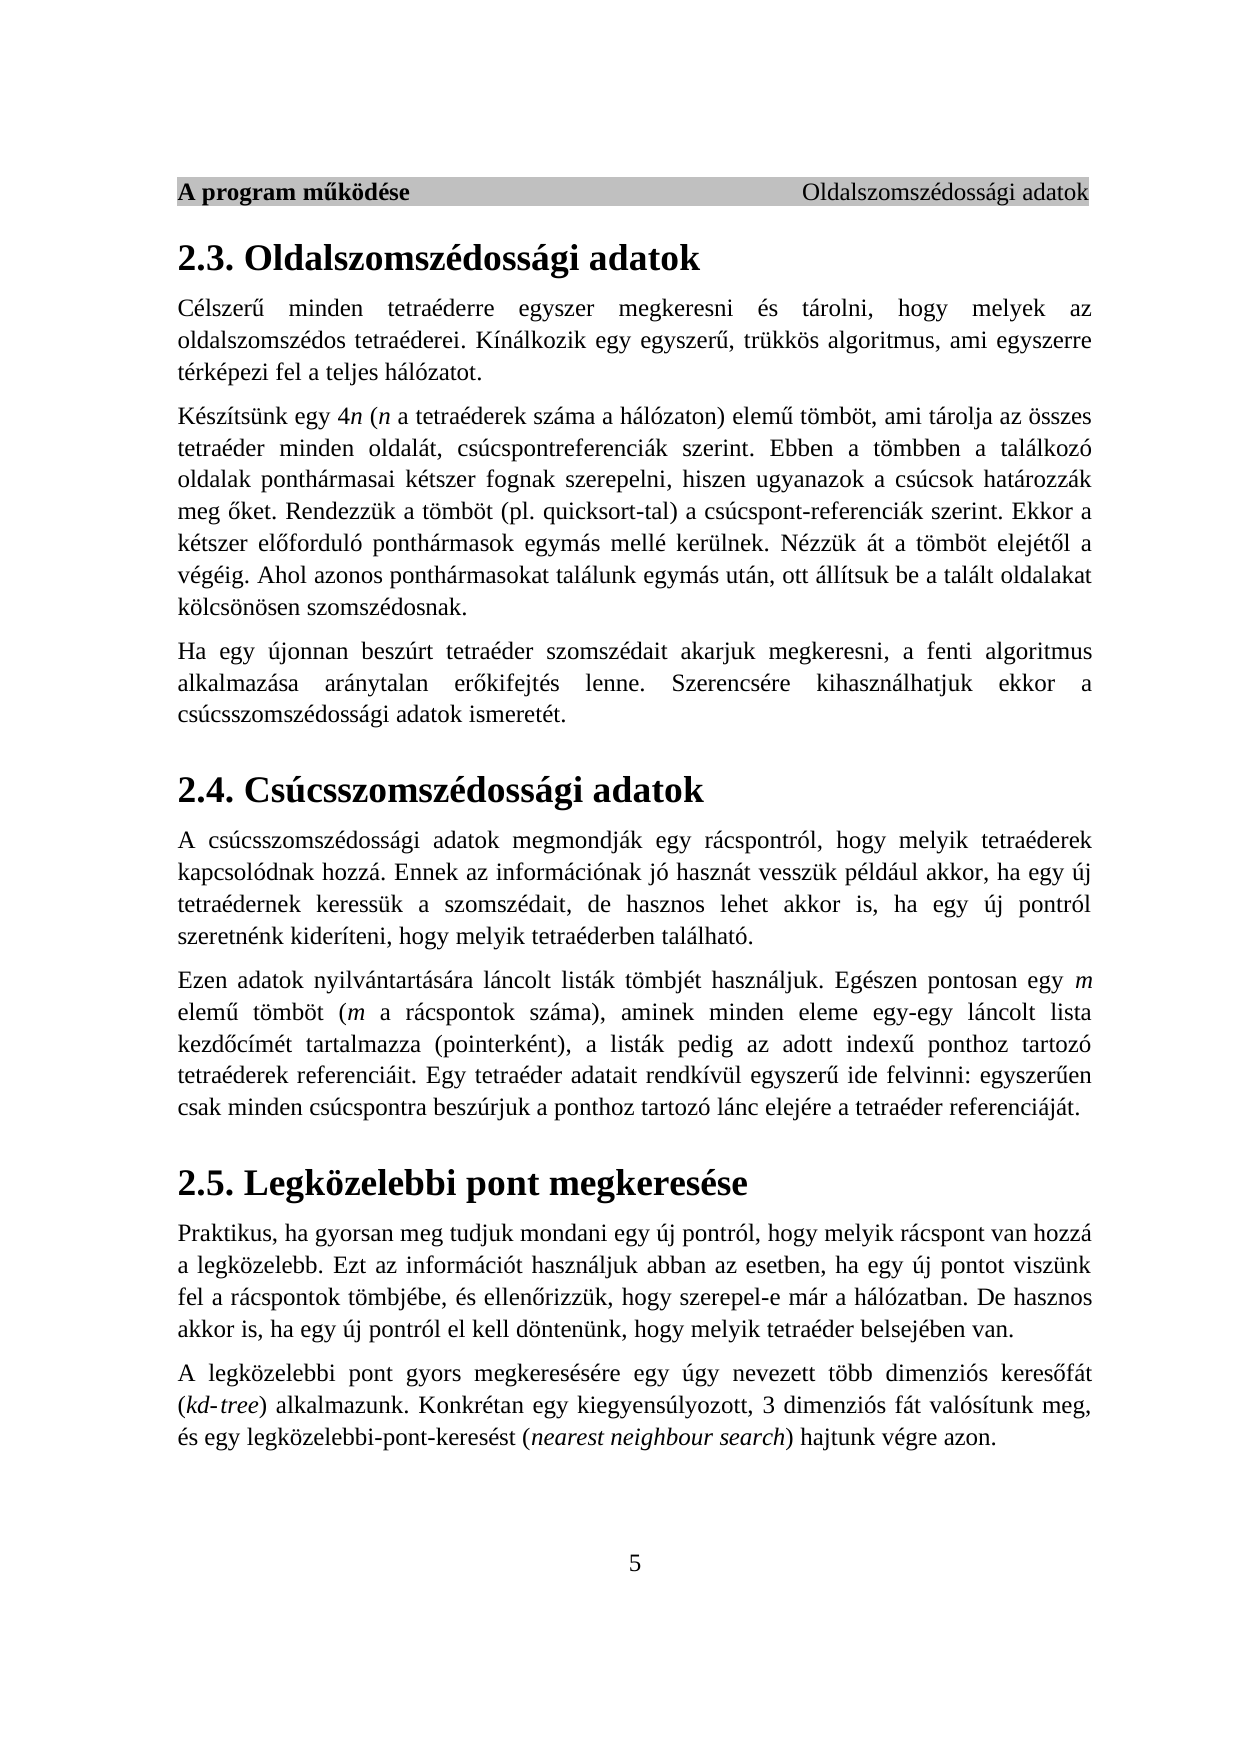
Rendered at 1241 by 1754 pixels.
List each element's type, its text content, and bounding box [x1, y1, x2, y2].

subtitle Csúcsszomszédossági adatok [177, 768, 1093, 811]
text Ezen adatok nyilvántartására láncolt listák tömbjét használjuk. Egészen pontosan egy m elemű tömböt (m a rácspontok száma), aminek minden eleme egy-egy láncolt lista kezdőcímét tartalmazza (pointerként), a listák pedig az adott indexű ponthoz tartozó tetraéderek referenciáit. Egy tetraéder adatait rendkívül egyszerű ide felvinni: egyszerűen csak minden csúcspontra beszúrjuk a ponthoz tartozó lánc elejére a tetraéder referenciáját. [177, 965, 1093, 1121]
text Készítsünk egy 4n (n a tetraéderek száma a hálózaton) elemű tömböt, ami tárolja az összes tetraéder minden oldalát, csúcspontreferenciák szerint. Ebben a tömbben a találkozó oldalak ponthármasai kétszer fognak szerepelni, hiszen ugyanazok a csúcsok határozzák meg őket. Rendezzük a tömböt (pl. quicksort-tal) a csúcspont-referenciák szerint. Ekkor a kétszer előforduló ponthármasok egymás mellé kerülnek. Nézzük át a tömböt elejétől a végéig. Ahol azonos ponthármasokat találunk egymás után, ott állítsuk be a talált oldalakat kölcsönösen szomszédosnak. [177, 401, 1093, 621]
subtitle Oldalszomszédossági adatok [177, 236, 1093, 279]
text A legközelebbi pont gyors megkeresésére egy úgy nevezett több dimenziós keresőfát (kd‑tree) alkalmazunk. Konkrétan egy kiegyensúlyozott, 3 dimenziós fát valósítunk meg, és egy legközelebbi-pont-keresést (nearest neighbour search) hajtunk végre azon. [177, 1358, 1093, 1450]
text Célszerű minden tetraéderre egyszer megkeresni és tárolni, hogy melyek az oldalszomszédos tetraéderei. Kínálkozik egy egyszerű, trükkös algoritmus, ami egyszerre térképezi fel a teljes hálózatot. [177, 293, 1093, 386]
subtitle Legközelebbi pont megkeresése [177, 1161, 1093, 1204]
text Praktikus, ha gyorsan meg tudjuk mondani egy új pontról, hogy melyik rácspont van hozzá a legközelebb. Ezt az információt használjuk abban az esetben, ha egy új pontot viszünk fel a rácspontok tömbjébe, és ellenőrizzük, hogy szerepel-e már a hálózatban. De hasznos akkor is, ha egy új pontról el kell döntenünk, hogy melyik tetraéder belsejében van. [177, 1218, 1093, 1343]
text Ha egy újonnan beszúrt tetraéder szomszédait akarjuk megkeresni, a fenti algoritmus alkalmazása aránytalan erőkifejtés lenne. Szerencsére kihasználhatjuk ekkor a csúcsszomszédossági adatok ismeretét. [177, 636, 1093, 728]
text A csúcsszomszédossági adatok megmondják egy rácspontról, hogy melyik tetraéderek kapcsolódnak hozzá. Ennek az információnak jó hasznát vesszük például akkor, ha egy új tetraédernek keressük a szomszédait, de hasznos lehet akkor is, ha egy új pontról szeretnénk kideríteni, hogy melyik tetraéderben található. [177, 825, 1093, 950]
